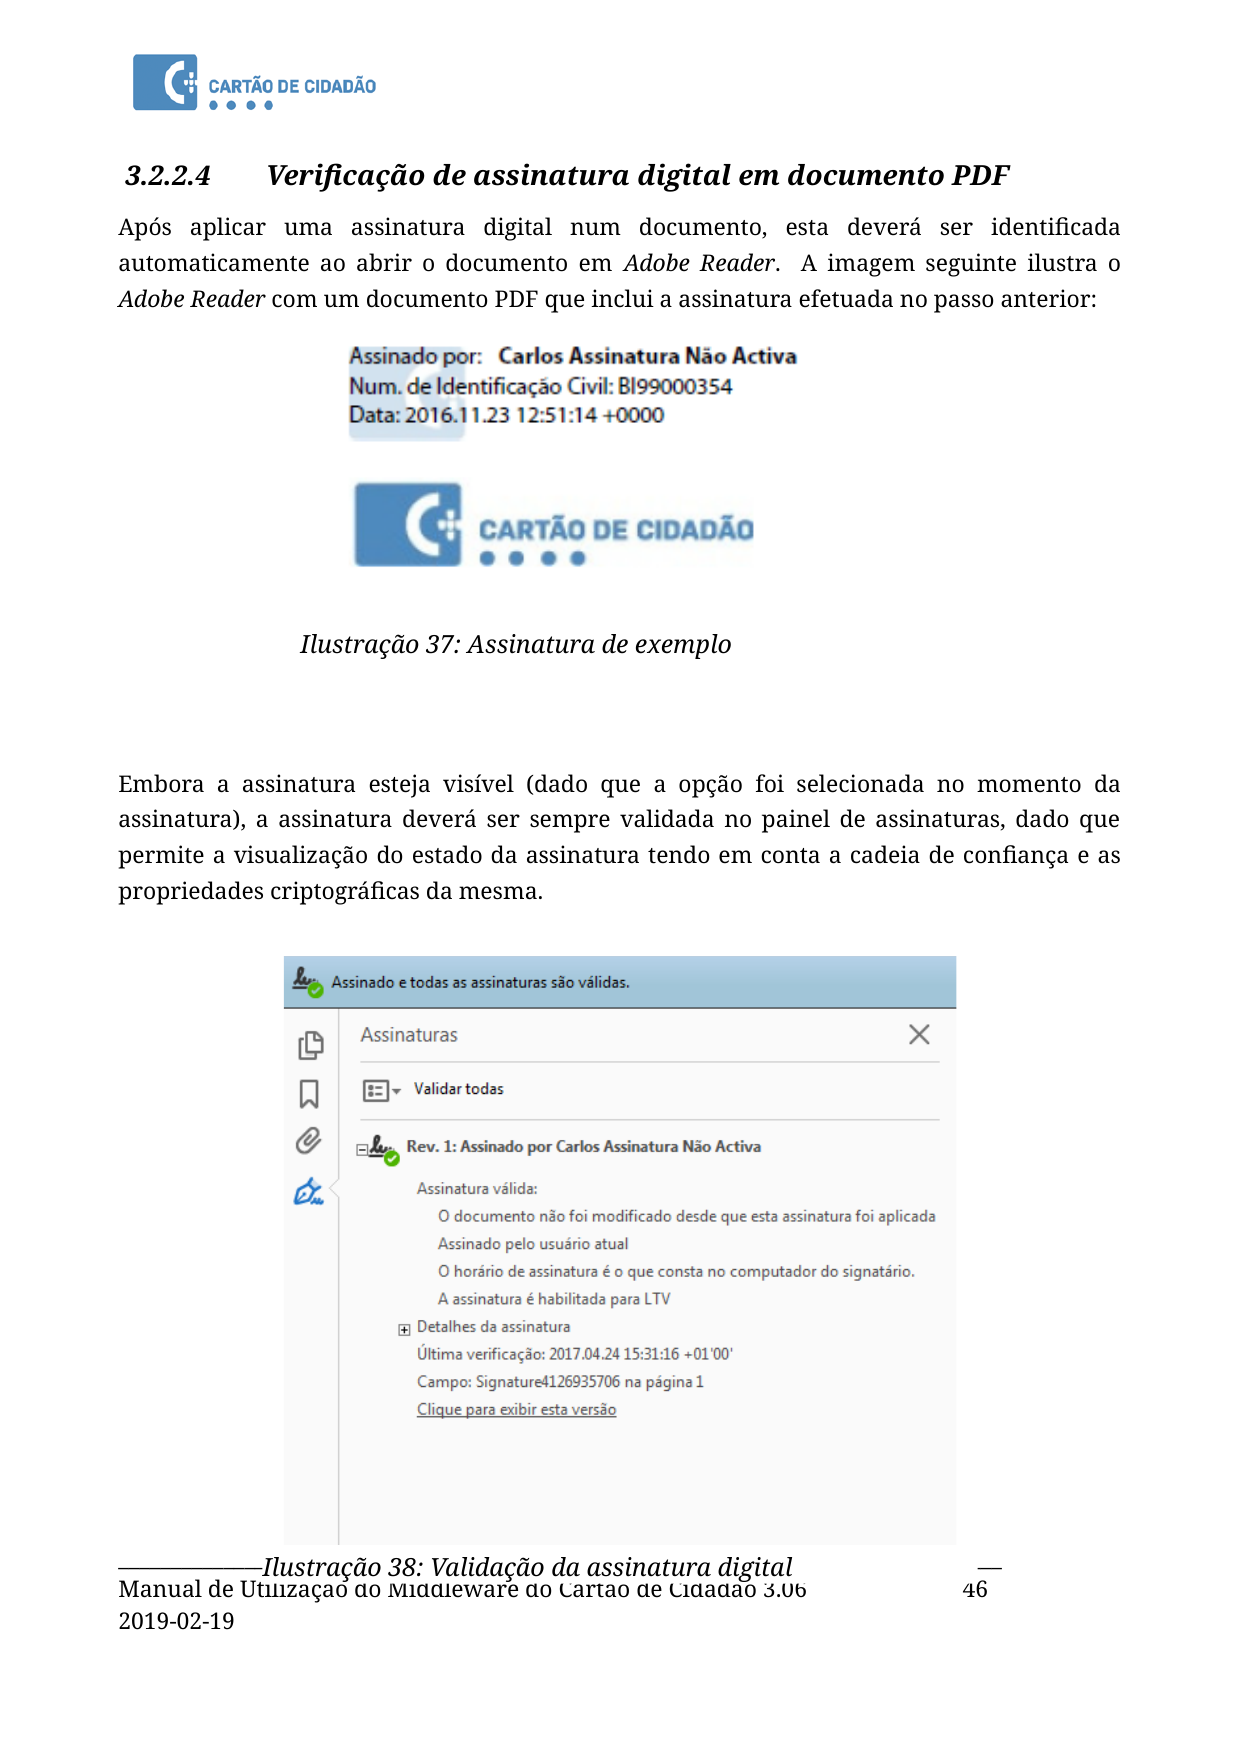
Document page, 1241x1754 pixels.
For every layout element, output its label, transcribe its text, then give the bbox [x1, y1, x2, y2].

text Embora a assinatura esteja visível (dado que a opção foi selecionada no momento da assinatura), a assinatura deverá ser sempre validada no painel de assinaturas, dado que permite a visualização do estado da assinatura tendo em conta a cadeia de confiança e as propriedades criptográficas da mesma. [118, 767, 1122, 907]
picture [340, 332, 840, 622]
subtitle Verificação de assinatura digital em documento PDF [118, 155, 1122, 193]
picture [130, 47, 423, 118]
picture [283, 956, 957, 1545]
text Ilustração 38: Validação da assinatura digital [262, 1545, 978, 1584]
text Após aplicar uma assinatura digital num documento, esta deverá ser identificada automaticamente ao abrir o documento em Adobe Reader. A imagem seguinte ilustra o Adobe Reader com um documento PDF que inclui a assinatura efetuada no passo anterior: [118, 211, 1122, 314]
text Ilustração 37: Assinatura de exemplo [300, 622, 881, 661]
